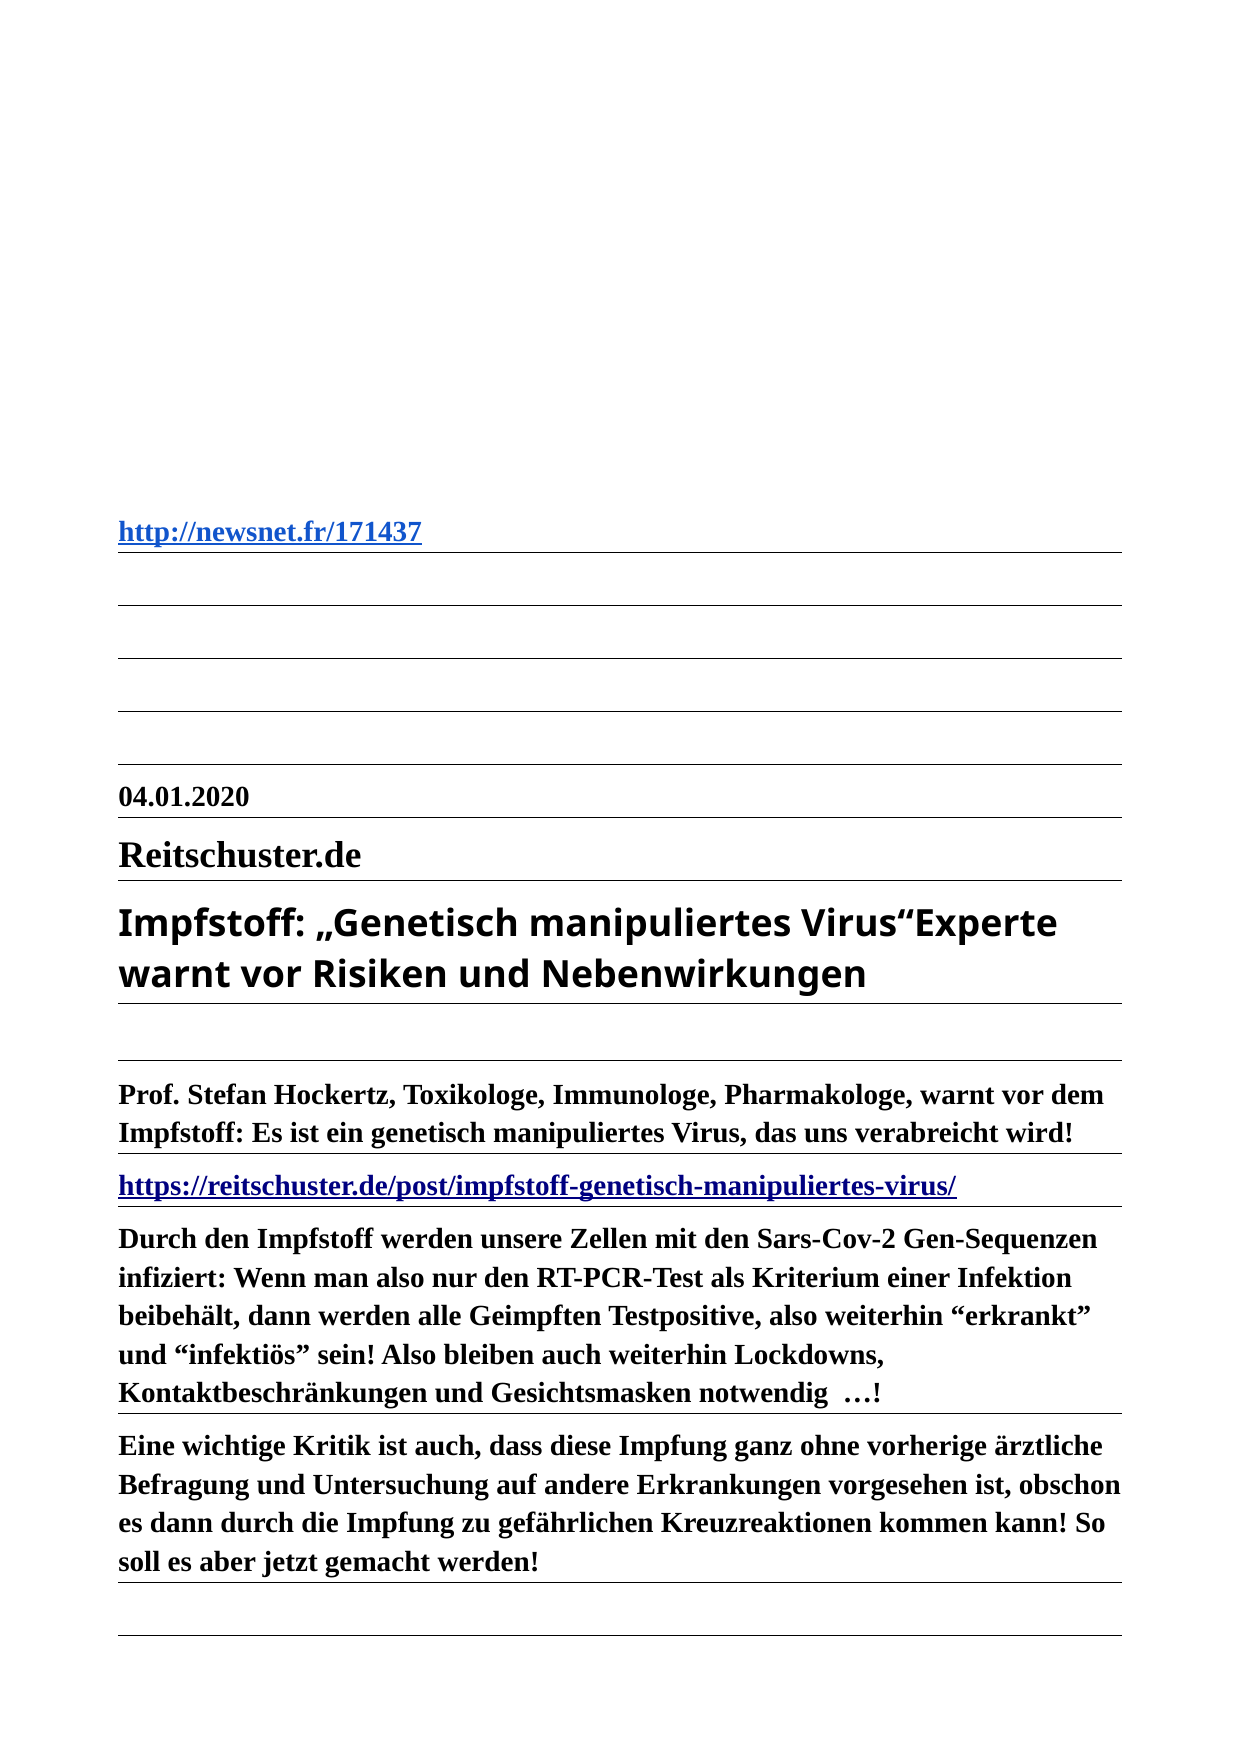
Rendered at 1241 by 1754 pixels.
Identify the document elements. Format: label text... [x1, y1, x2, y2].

text Eine wichtige Kritik ist auch, dass diese Impfung ganz ohne vorherige ärztliche Befragung und Untersuchung auf andere Erkrankungen vorgesehen ist, obschon es dann durch die Impfung zu gefährlichen Kreuzreaktionen kommen kann! So soll es aber jetzt gemacht werden! [118, 1428, 1122, 1582]
text http://newsnet.fr/171437 [118, 514, 1122, 552]
subtitle Impfstoff: „Genetisch manipuliertes Virus“Experte warnt vor Risiken und Nebenwirkungen [118, 896, 1122, 1003]
text Durch den Impfstoff werden unsere Zellen mit den Sars-Cov-2 Gen-Sequenzen infiziert: Wenn man also nur den RT-PCR-Test als Kriterium einer Infektion beibehält, dann werden alle Geimpften Testpositive, also weiterhin “erkrankt” und “infektiös” sein! Also bleiben auch weiterhin Lockdowns, Kontaktbeschränkungen und Gesichtsmasken notwendig …! [118, 1221, 1122, 1413]
text Prof. Stefan Hockertz, Toxikologe, Immunologe, Pharmakologe, warnt vor dem Impfstoff: Es ist ein genetisch manipuliertes Virus, das uns verabreicht wird! [118, 1077, 1122, 1153]
text 04.01.2020 [118, 779, 1122, 817]
text https://reitschuster.de/post/impfstoff-genetisch-manipuliertes-virus/ [118, 1168, 1122, 1206]
text Reitschuster.de [118, 832, 1122, 880]
